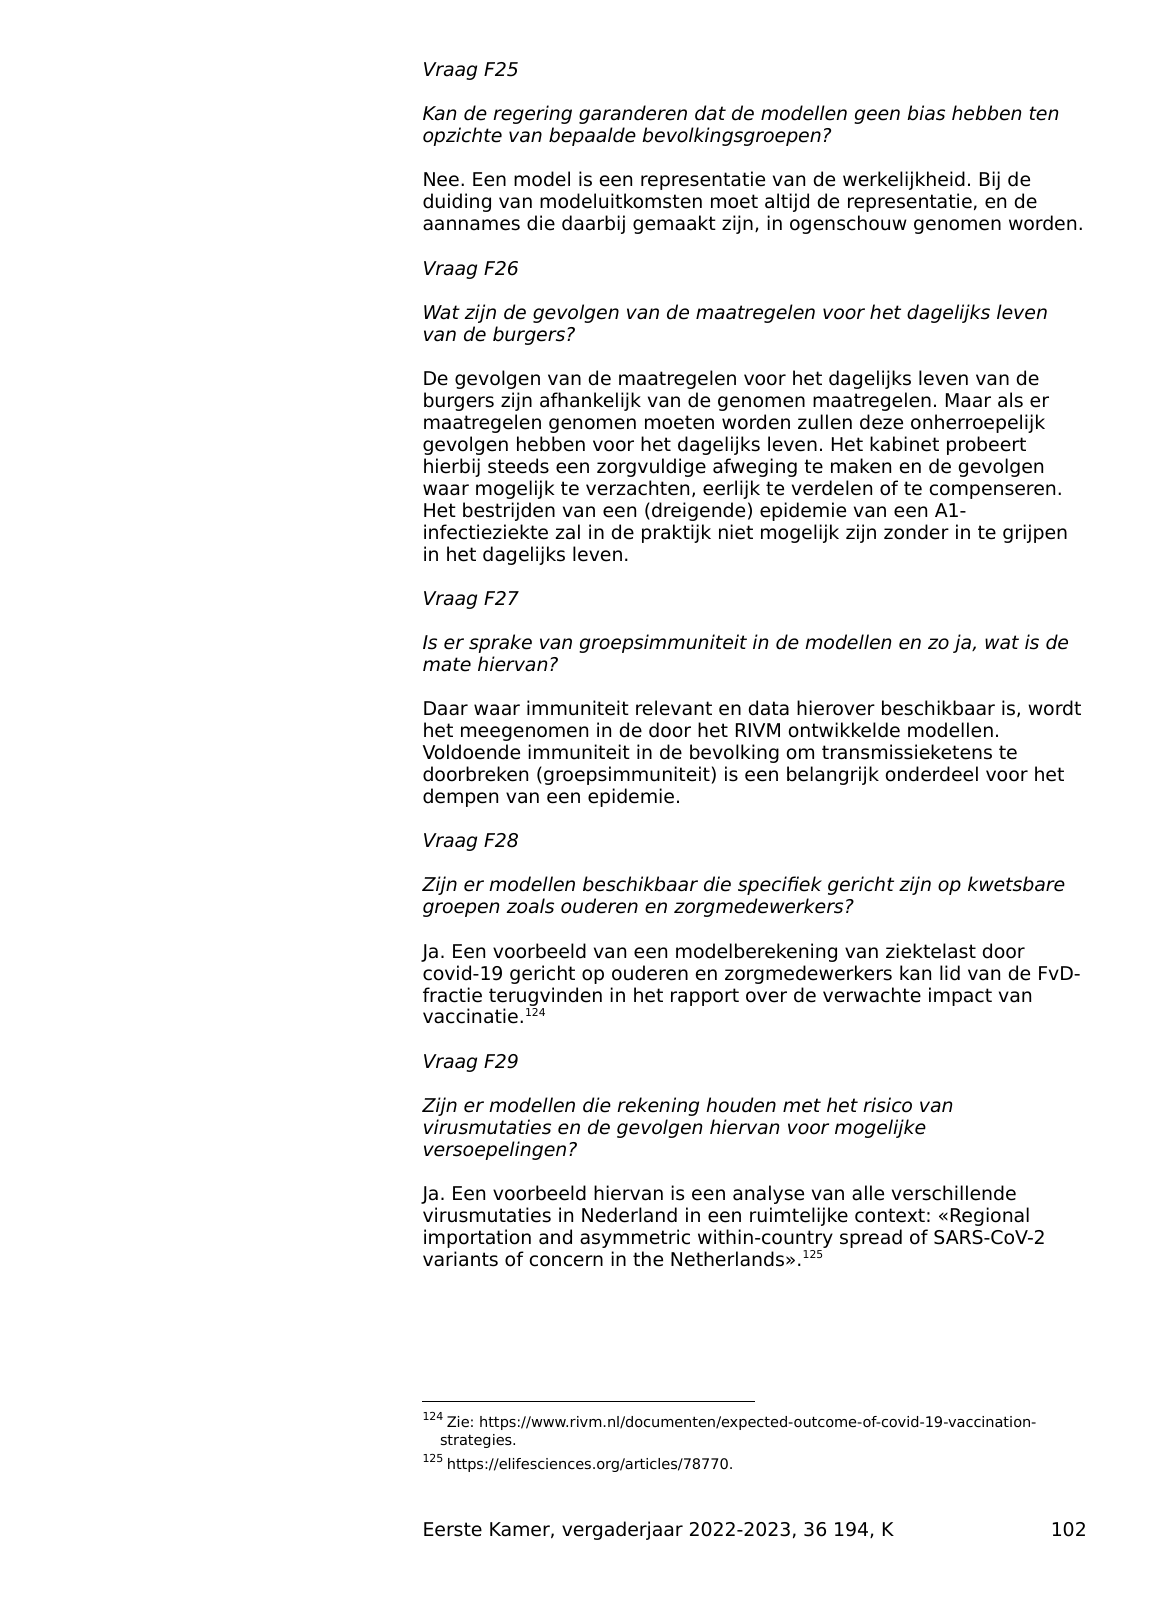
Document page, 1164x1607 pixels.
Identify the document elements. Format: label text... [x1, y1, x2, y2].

text https://elifesciences.org/articles/78770. [422, 1452, 1087, 1474]
text De gevolgen van de maatregelen voor het dagelijks leven van de burgers zijn afhankelijk van de genomen maatregelen. Maar als er maatregelen genomen moeten worden zullen deze onherroepelijk gevolgen hebben voor het dagelijks leven. Het kabinet probeert hierbij steeds een zorgvuldige afweging te maken en de gevolgen waar mogelijk te verzachten, eerlijk te verdelen of te compenseren. Het bestrijden van een (dreigende) epidemie van een A1-infectieziekte zal in de praktijk niet mogelijk zijn zonder in te grijpen in het dagelijks leven. [422, 368, 1087, 566]
subtitle Vraag F25 [422, 59, 1087, 81]
subtitle Vraag F28 [422, 830, 1087, 852]
text Zie: https://www.rivm.nl/documenten/expected-outcome-of-covid-19-vaccination-strategies. [422, 1410, 1087, 1449]
subtitle Vraag F27 [422, 588, 1087, 610]
text Ja. Een voorbeeld van een modelberekening van ziektelast door covid-19 gericht op ouderen en zorgmedewerkers kan lid van de FvD-fractie terugvinden in het rapport over de verwachte impact van vaccinatie. [422, 941, 1087, 1028]
text Is er sprake van groepsimmuniteit in de modellen en zo ja, wat is de mate hiervan? [422, 632, 1087, 676]
subtitle Vraag F26 [422, 257, 1087, 279]
text Zijn er modellen beschikbaar die specifiek gericht zijn op kwetsbare groepen zoals ouderen en zorgmedewerkers? [422, 874, 1087, 918]
text Zijn er modellen die rekening houden met het risico van virusmutaties en de gevolgen hiervan voor mogelijke versoepelingen? [422, 1095, 1087, 1161]
text Kan de regering garanderen dat de modellen geen bias hebben ten opzichte van bepaalde bevolkingsgroepen? [422, 103, 1087, 147]
subtitle Vraag F29 [422, 1051, 1087, 1073]
text Daar waar immuniteit relevant en data hierover beschikbaar is, wordt het meegenomen in de door het RIVM ontwikkelde modellen. Voldoende immuniteit in de bevolking om transmissieketens te doorbreken (groepsimmuniteit) is een belangrijk onderdeel voor het dempen van een epidemie. [422, 698, 1087, 808]
text Ja. Een voorbeeld hiervan is een analyse van alle verschillende virusmutaties in Nederland in een ruimtelijke context: «Regional importation and asymmetric within-country spread of SARS-CoV-2 variants of concern in the Netherlands». [422, 1183, 1087, 1271]
text Nee. Een model is een representatie van de werkelijkheid. Bij de duiding van modeluitkomsten moet altijd de representatie, en de aannames die daarbij gemaakt zijn, in ogenschouw genomen worden. [422, 169, 1087, 235]
text Wat zijn de gevolgen van de maatregelen voor het dagelijks leven van de burgers? [422, 302, 1087, 346]
